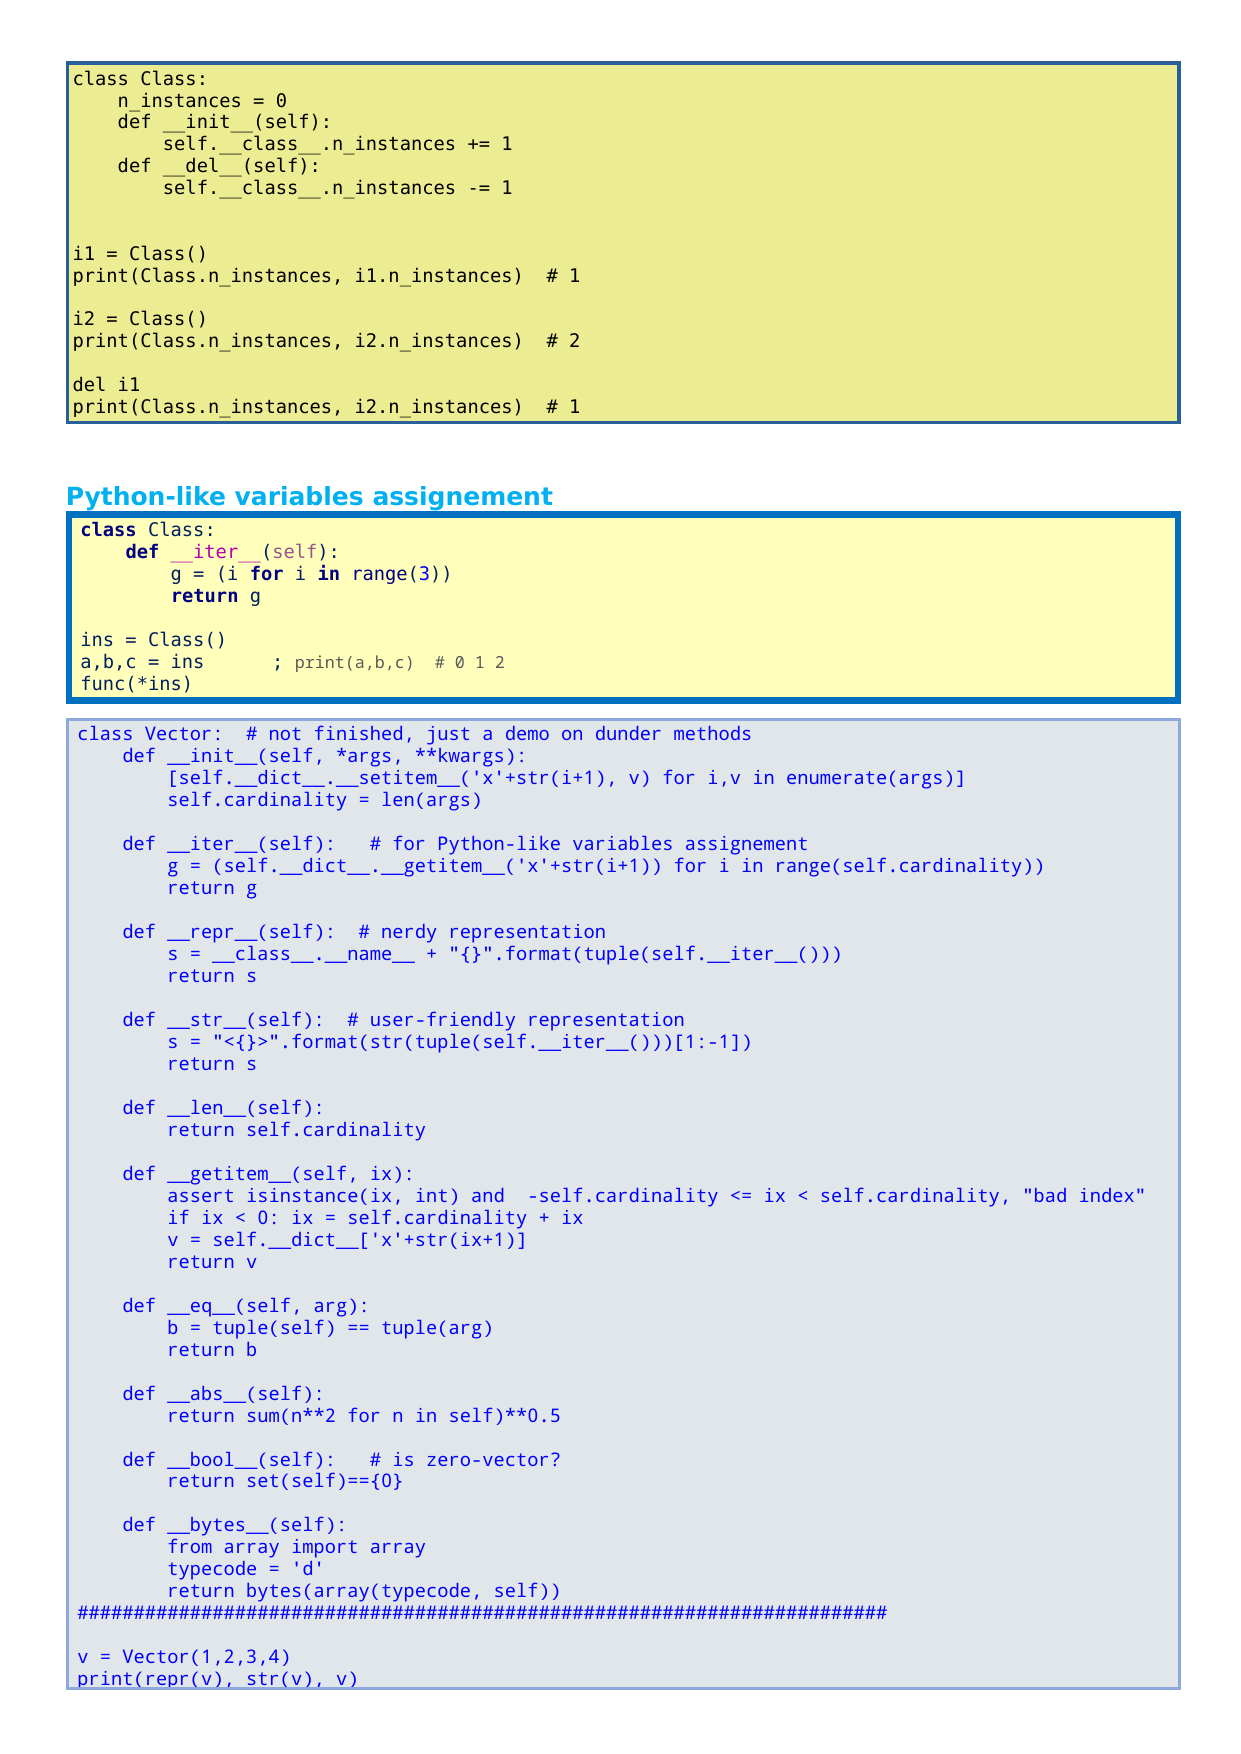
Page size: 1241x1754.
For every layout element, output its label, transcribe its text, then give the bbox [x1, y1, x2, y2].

title Python-like variables assignement [66, 482, 1181, 511]
text def __init__(self): [69, 105, 1177, 127]
text v = Vector(1,2,3,4) [69, 1641, 1178, 1663]
text ######################################################################## [69, 1597, 1178, 1619]
text b = tuple(self) == tuple(arg) [69, 1311, 1178, 1333]
text def __getitem__(self, ix): [69, 1158, 1178, 1179]
text def __init__(self, *args, **kwargs): [69, 740, 1178, 762]
text self.cardinality = len(args) [69, 784, 1178, 806]
text def __len__(self): [69, 1092, 1178, 1114]
text def __bytes__(self): [69, 1509, 1178, 1531]
text s = "<{}>".format(str(tuple(self.__iter__()))[1:-1]) [69, 1026, 1178, 1048]
text def __bool__(self): # is zero-vector? [69, 1443, 1178, 1465]
text v = self.__dict__['x'+str(ix+1)] [69, 1223, 1178, 1246]
text return set(self)=={0} [69, 1465, 1178, 1487]
text i2 = Class() [69, 302, 1177, 323]
text return sum(n**2 for n in self)**0.5 [69, 1399, 1178, 1421]
text return self.cardinality [69, 1114, 1178, 1136]
text self.__class__.n_instances -= 1 [69, 170, 1177, 192]
text class Vector: # not finished, just a demo on dunder methods [69, 721, 1178, 740]
text [self.__dict__.__setitem__('x'+str(i+1), v) for i,v in enumerate(args)] [69, 762, 1178, 784]
text s = __class__.__name__ + "{}".format(tuple(self.__iter__())) [69, 938, 1178, 960]
text print(Class.n_instances, i2.n_instances) # 2 [69, 323, 1177, 345]
text from array import array [69, 1531, 1178, 1553]
text i1 = Class() [69, 236, 1177, 258]
text del i1 [69, 367, 1177, 389]
text if ix < 0: ix = self.cardinality + ix [69, 1202, 1178, 1223]
text def __eq__(self, arg): [69, 1289, 1178, 1311]
text assert isinstance(ix, int) and -self.cardinality <= ix < self.cardinality, "bad index" [69, 1179, 1178, 1202]
text print(Class.n_instances, i2.n_instances) # 1 [69, 389, 1177, 421]
text g = (self.__dict__.__getitem__('x'+str(i+1)) for i in range(self.cardinality)) [69, 850, 1178, 872]
text print(repr(v), str(v), v) [69, 1663, 1178, 1687]
text return g [69, 872, 1178, 894]
text return v [69, 1246, 1178, 1267]
text def __iter__(self): # for Python-like variables assignement [69, 828, 1178, 850]
text return bytes(array(typecode, self)) [69, 1575, 1178, 1597]
text self.__class__.n_instances += 1 [69, 127, 1177, 148]
text return s [69, 1048, 1178, 1070]
text print(Class.n_instances, i1.n_instances) # 1 [69, 258, 1177, 280]
text def __del__(self): [69, 148, 1177, 170]
text class Class: def __iter__(self): g = (i for i in range(3)) return g ins = Class() a,b,c = ins ; print(a,b,c) # 0 1 2 [72, 518, 1175, 665]
text n_instances = 0 [69, 83, 1177, 105]
text class Class: [69, 65, 1177, 83]
text def __abs__(self): [69, 1377, 1178, 1399]
text def __str__(self): # user-friendly representation [69, 1004, 1178, 1026]
text return s [69, 960, 1178, 982]
text typecode = 'd' [69, 1553, 1178, 1575]
text return b [69, 1333, 1178, 1355]
text func(*ins) [72, 665, 1175, 697]
text def __repr__(self): # nerdy representation [69, 916, 1178, 938]
